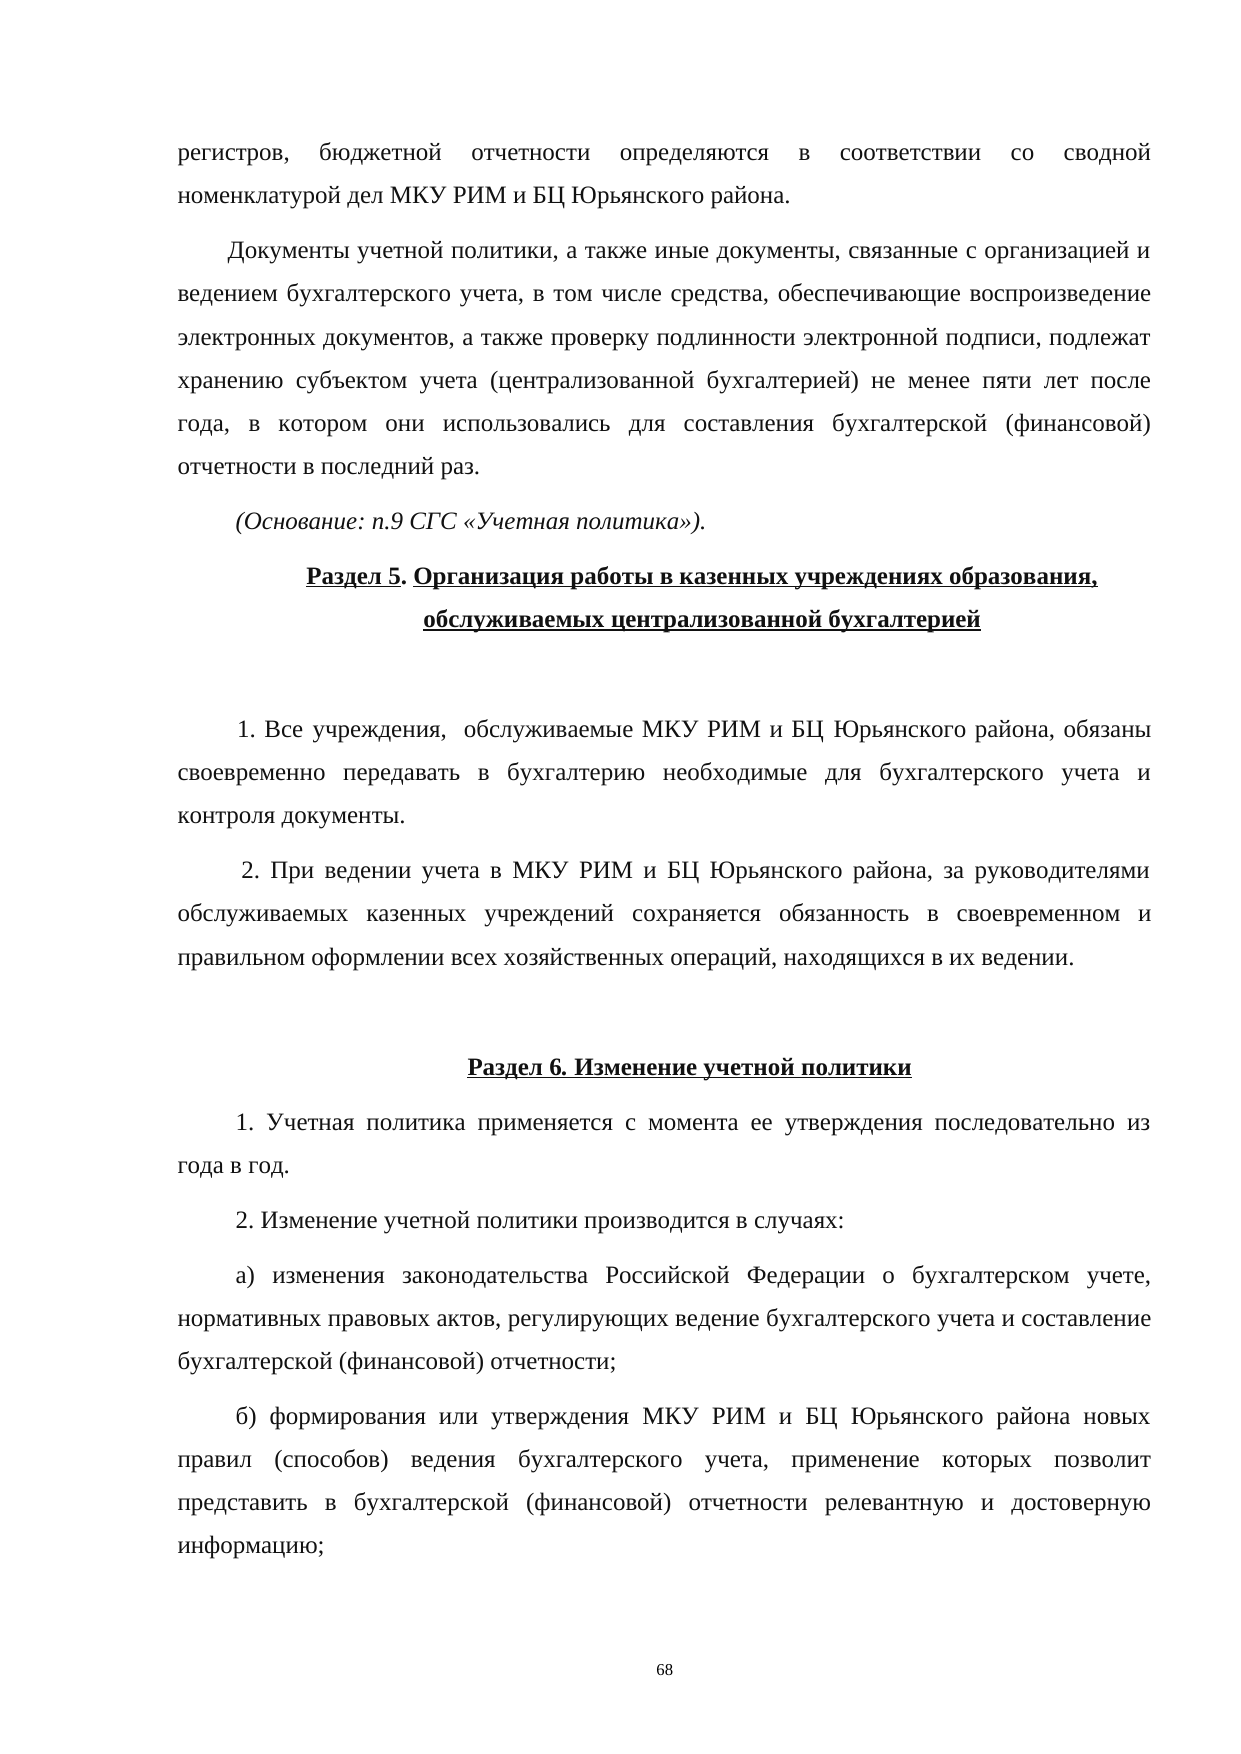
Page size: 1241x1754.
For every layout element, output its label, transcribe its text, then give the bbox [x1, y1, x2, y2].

text б) формирования или утверждения МКУ РИМ и БЦ Юрьянского района новых правил (способов) ведения бухгалтерского учета, применение которых позволит представить в бухгалтерской (финансовой) отчетности релевантную и достоверную информацию; [177, 1401, 1152, 1559]
text Документы учетной политики, а также иные документы, связанные с организацией и ведением бухгалтерского учета, в том числе средства, обеспечивающие воспроизведение электронных документов, а также проверку подлинности электронной подписи, подлежат хранению субъектом учета (централизованной бухгалтерией) не менее пяти лет после года, в котором они использовались для составления бухгалтерской (финансовой) отчетности в последний раз. [177, 235, 1152, 480]
text регистров, бюджетной отчетности определяются в соответствии со сводной номенклатурой дел МКУ РИМ и БЦ Юрьянского района. [177, 137, 1152, 209]
text 2. Изменение учетной политики производится в случаях: [177, 1205, 1152, 1233]
list 2. При ведении учета в МКУ РИМ и БЦ Юрьянского района, за руководителями обслуживаемых казенных учреждений сохраняется обязанность в своевременном и правильном оформлении всех хозяйственных операций, находящихся в их ведении. [177, 855, 1152, 970]
text а) изменения законодательства Российской Федерации о бухгалтерском учете, нормативных правовых актов, регулирующих ведение бухгалтерского учета и составление бухгалтерской (финансовой) отчетности; [177, 1260, 1152, 1375]
text Раздел 6. Изменение учетной политики [177, 1052, 1152, 1080]
text (Основание: п.9 СГС «Учетная политика»). [177, 506, 1152, 535]
list Раздел 5. Организация работы в казенных учреждениях образования, обслуживаемых централизованной бухгалтерией [215, 561, 1152, 633]
list 1. Все учреждения, обслуживаемые МКУ РИМ и БЦ Юрьянского района, обязаны своевременно передавать в бухгалтерию необходимые для бухгалтерского учета и контроля документы. [174, 714, 1152, 829]
text 1. Учетная политика применяется с момента ее утверждения последовательно из года в год. [177, 1107, 1152, 1178]
